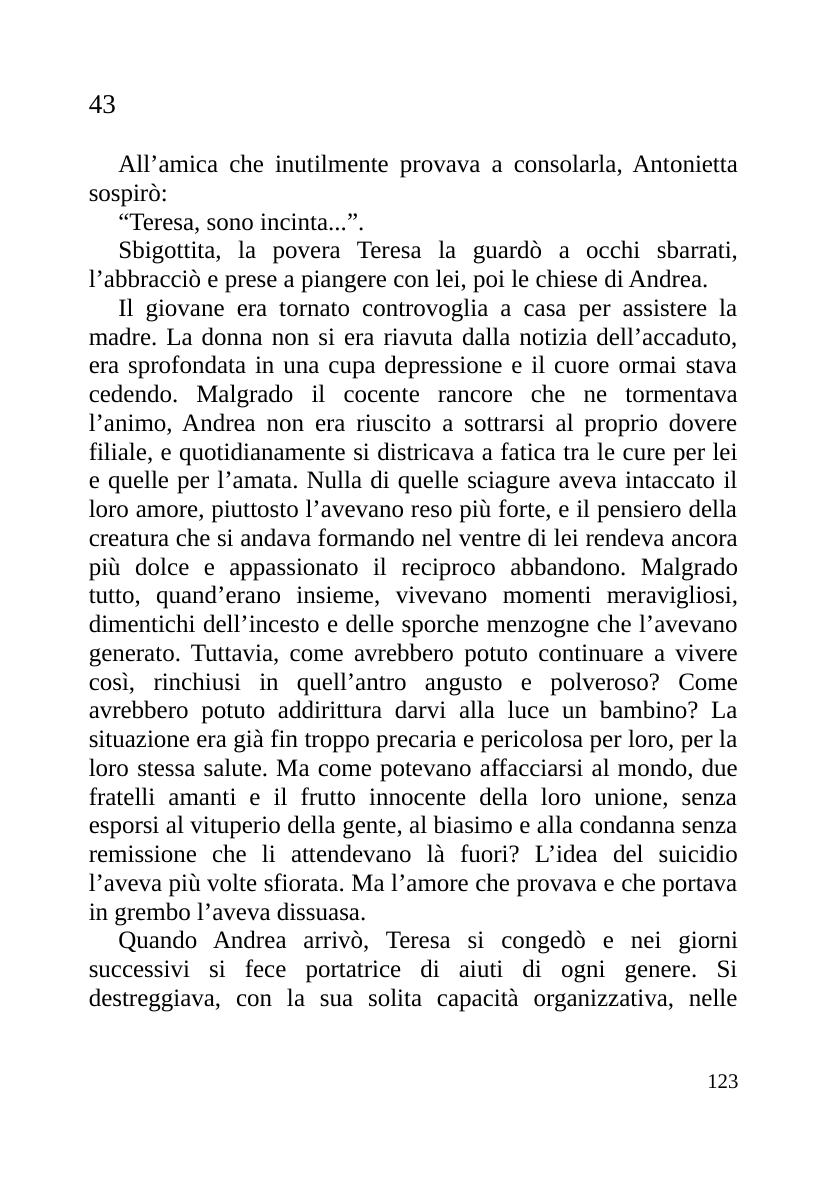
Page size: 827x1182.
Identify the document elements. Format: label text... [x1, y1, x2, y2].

text “Teresa, sono incinta...”. [88, 207, 738, 235]
text Il giovane era tornato controvoglia a casa per assistere la madre. La donna non si era riavuta dalla notizia dell’accaduto, era sprofondata in una cupa depressione e il cuore ormai stava cedendo. Malgrado il cocente rancore che ne tormentava l’animo, Andrea non era riuscito a sottrarsi al proprio dovere filiale, e quotidianamente si districava a fatica tra le cure per lei e quelle per l’amata. Nulla di quelle sciagure aveva intaccato il loro amore, piuttosto l’avevano reso più forte, e il pensiero della creatura che si andava formando nel ventre di lei rendeva ancora più dolce e appassionato il reciproco abbandono. Malgrado tutto, quand’erano insieme, vivevano momenti meravigliosi, dimentichi dell’incesto e delle sporche menzogne che l’avevano generato. Tuttavia, come avrebbero potuto continuare a vivere così, rinchiusi in quell’antro angusto e polveroso? Come avrebbero potuto addirittura darvi alla luce un bambino? La situazione era già fin troppo precaria e pericolosa per loro, per la loro stessa salute. Ma come potevano affacciarsi al mondo, due fratelli amanti e il frutto innocente della loro unione, senza esporsi al vituperio della gente, al biasimo e alla condanna senza remissione che li attendevano là fuori? L’idea del suicidio l’aveva più volte sfiorata. Ma l’amore che provava e che portava in grembo l’aveva dissuasa. [88, 293, 738, 925]
text Sbigottita, la povera Teresa la guardò a occhi sbarrati, l’abbracciò e prese a piangere con lei, poi le chiese di Andrea. [88, 235, 738, 293]
subtitle 43 [88, 88, 738, 120]
text Quando Andrea arrivò, Teresa si congedò e nei giorni successivi si fece portatrice di aiuti di ogni genere. Si destreggiava, con la sua solita capacità organizzativa, nelle [88, 925, 738, 1012]
text All’amica che inutilmente provava a consolarla, Antonietta sospirò: [88, 149, 738, 207]
